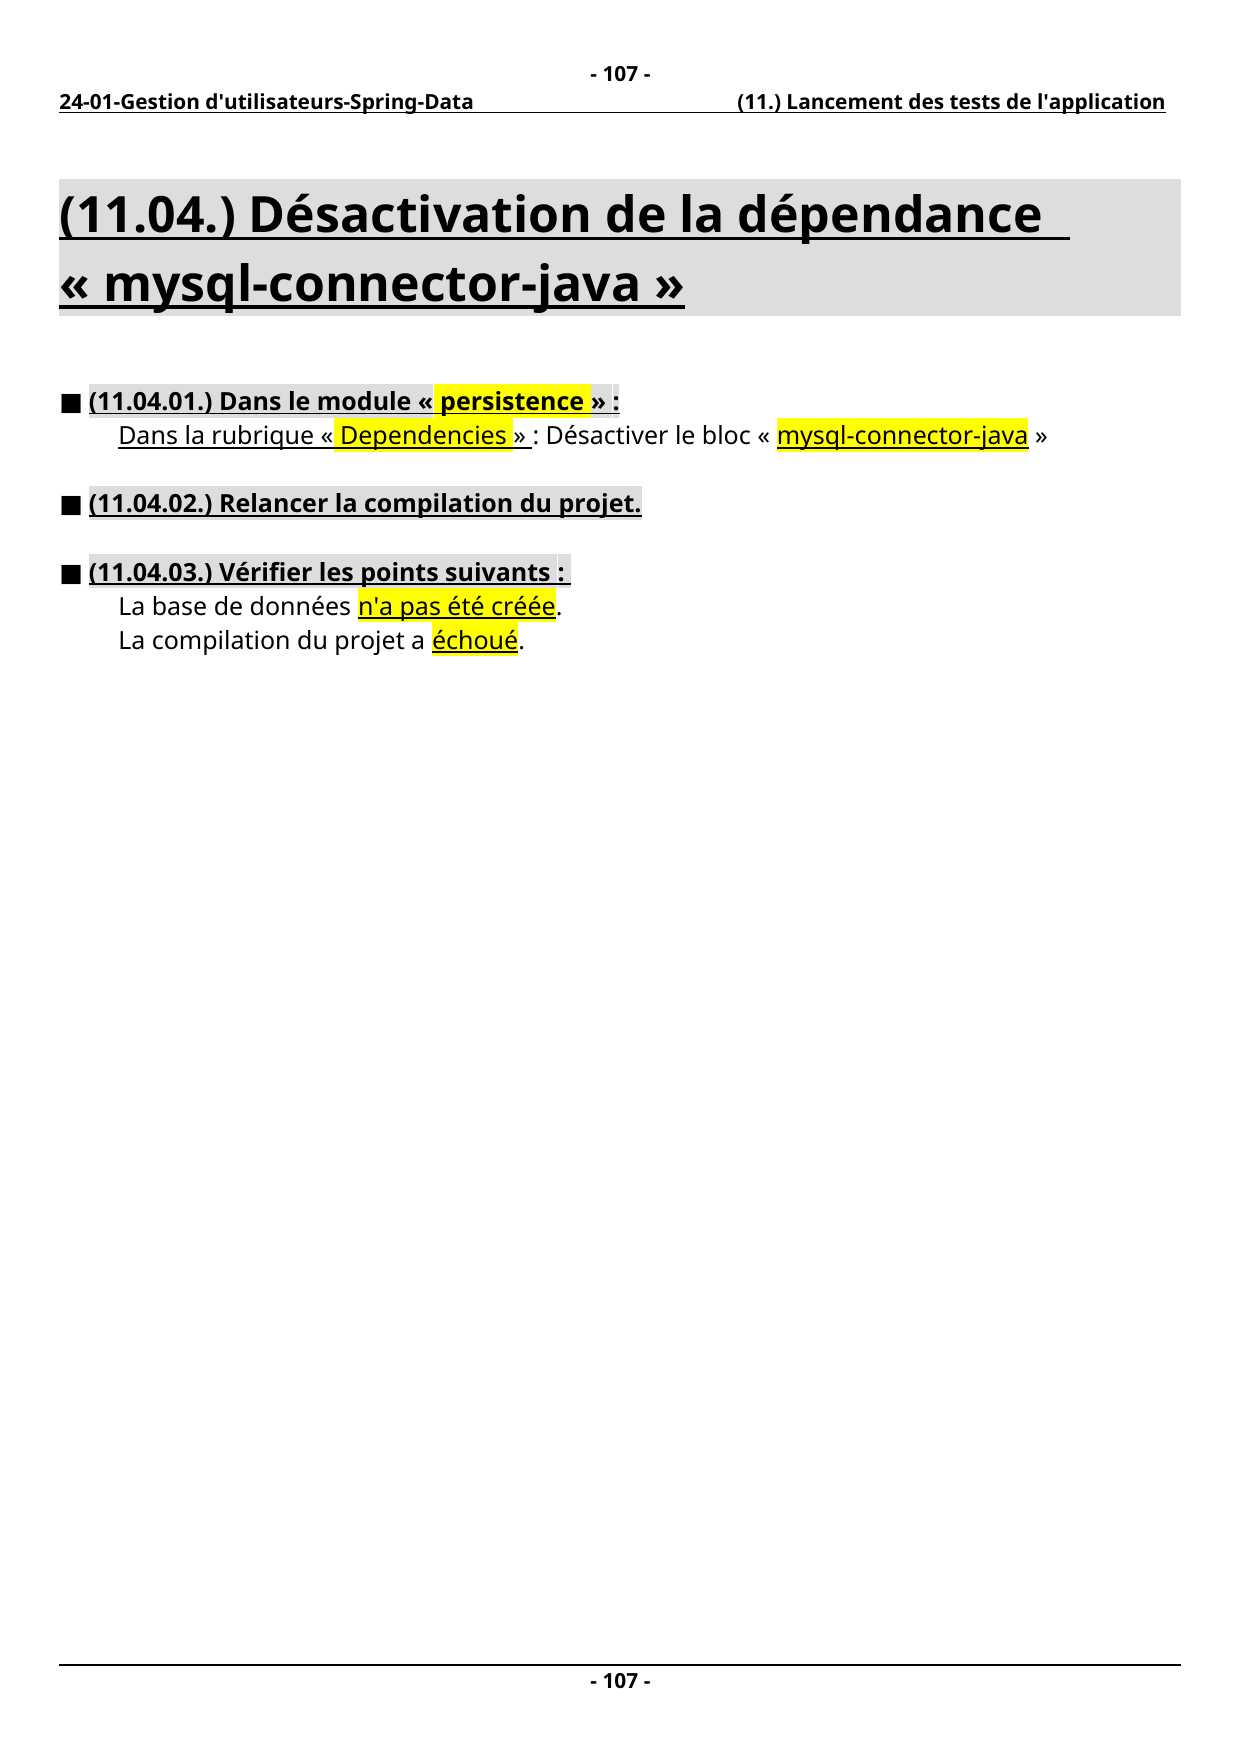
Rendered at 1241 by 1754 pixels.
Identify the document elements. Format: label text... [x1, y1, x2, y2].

text Dans la rubrique « Dependencies » : Désactiver le bloc « mysql-connector-java » [118, 418, 1181, 452]
text (11.04.) Désactivation de la dépendance « mysql-connector-java » [59, 179, 1181, 316]
list (11.04.01.) Dans le module « persistence » : [59, 384, 1181, 418]
text La base de données n'a pas été créée. [118, 588, 1181, 622]
text La compilation du projet a échoué. [118, 622, 1181, 656]
list (11.04.03.) Vérifier les points suivants : [59, 554, 1181, 588]
list (11.04.02.) Relancer la compilation du projet. [59, 486, 1181, 520]
